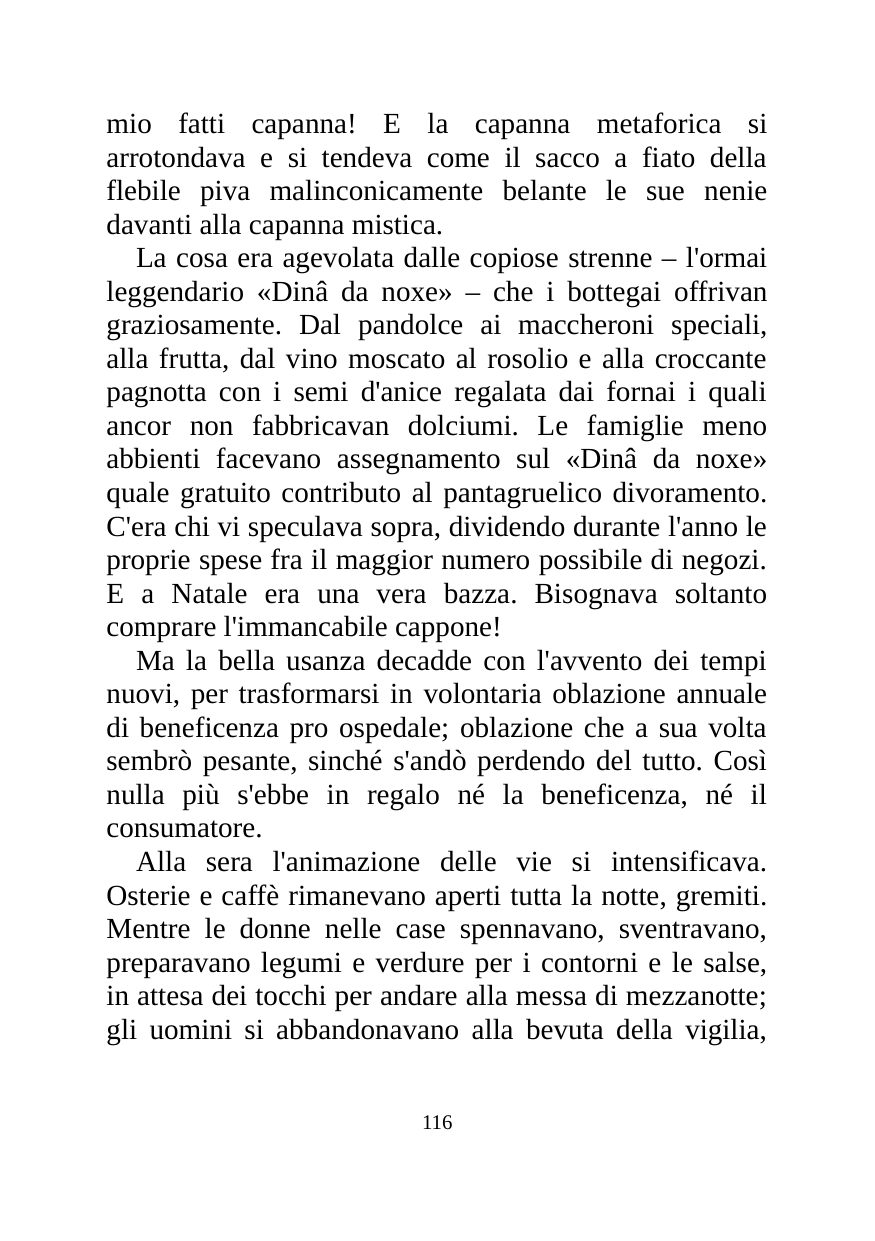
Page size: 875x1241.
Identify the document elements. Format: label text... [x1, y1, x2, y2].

text La cosa era agevolata dalle copiose strenne – l'ormai leggendario «Dinâ da noxe» – che i bottegai offrivan graziosamente. Dal pandolce ai maccheroni speciali, alla frutta, dal vino moscato al rosolio e alla croccante pagnotta con i semi d'anice regalata dai fornai i quali ancor non fabbricavan dolciumi. Le famiglie meno abbienti facevano assegnamento sul «Dinâ da noxe» quale gratuito contributo al pantagruelico divoramento. C'era chi vi speculava sopra, dividendo durante l'anno le proprie spese fra il maggior numero possibile di negozi. E a Natale era una vera bazza. Bisognava soltanto comprare l'immancabile cappone! [106, 240, 768, 643]
text Alla sera l'animazione delle vie si intensificava. Osterie e caffè rimanevano aperti tutta la notte, gremiti. Mentre le donne nelle case spennavano, sventravano, preparavano legumi e verdure per i contorni e le salse, in attesa dei tocchi per andare alla messa di mezzanotte; gli uomini si abbandonavano alla bevuta della vigilia, [106, 844, 768, 1045]
text Ma la bella usanza decadde con l'avvento dei tempi nuovi, per trasformarsi in volontaria oblazione annuale di beneficenza pro ospedale; oblazione che a sua volta sembrò pesante, sinché s'andò perdendo del tutto. Così nulla più s'ebbe in regalo né la beneficenza, né il consumatore. [106, 643, 768, 844]
text mio fatti capanna! E la capanna metaforica si arrotondava e si tendeva come il sacco a fiato della flebile piva malinconicamente belante le sue nenie davanti alla capanna mistica. [106, 106, 768, 240]
